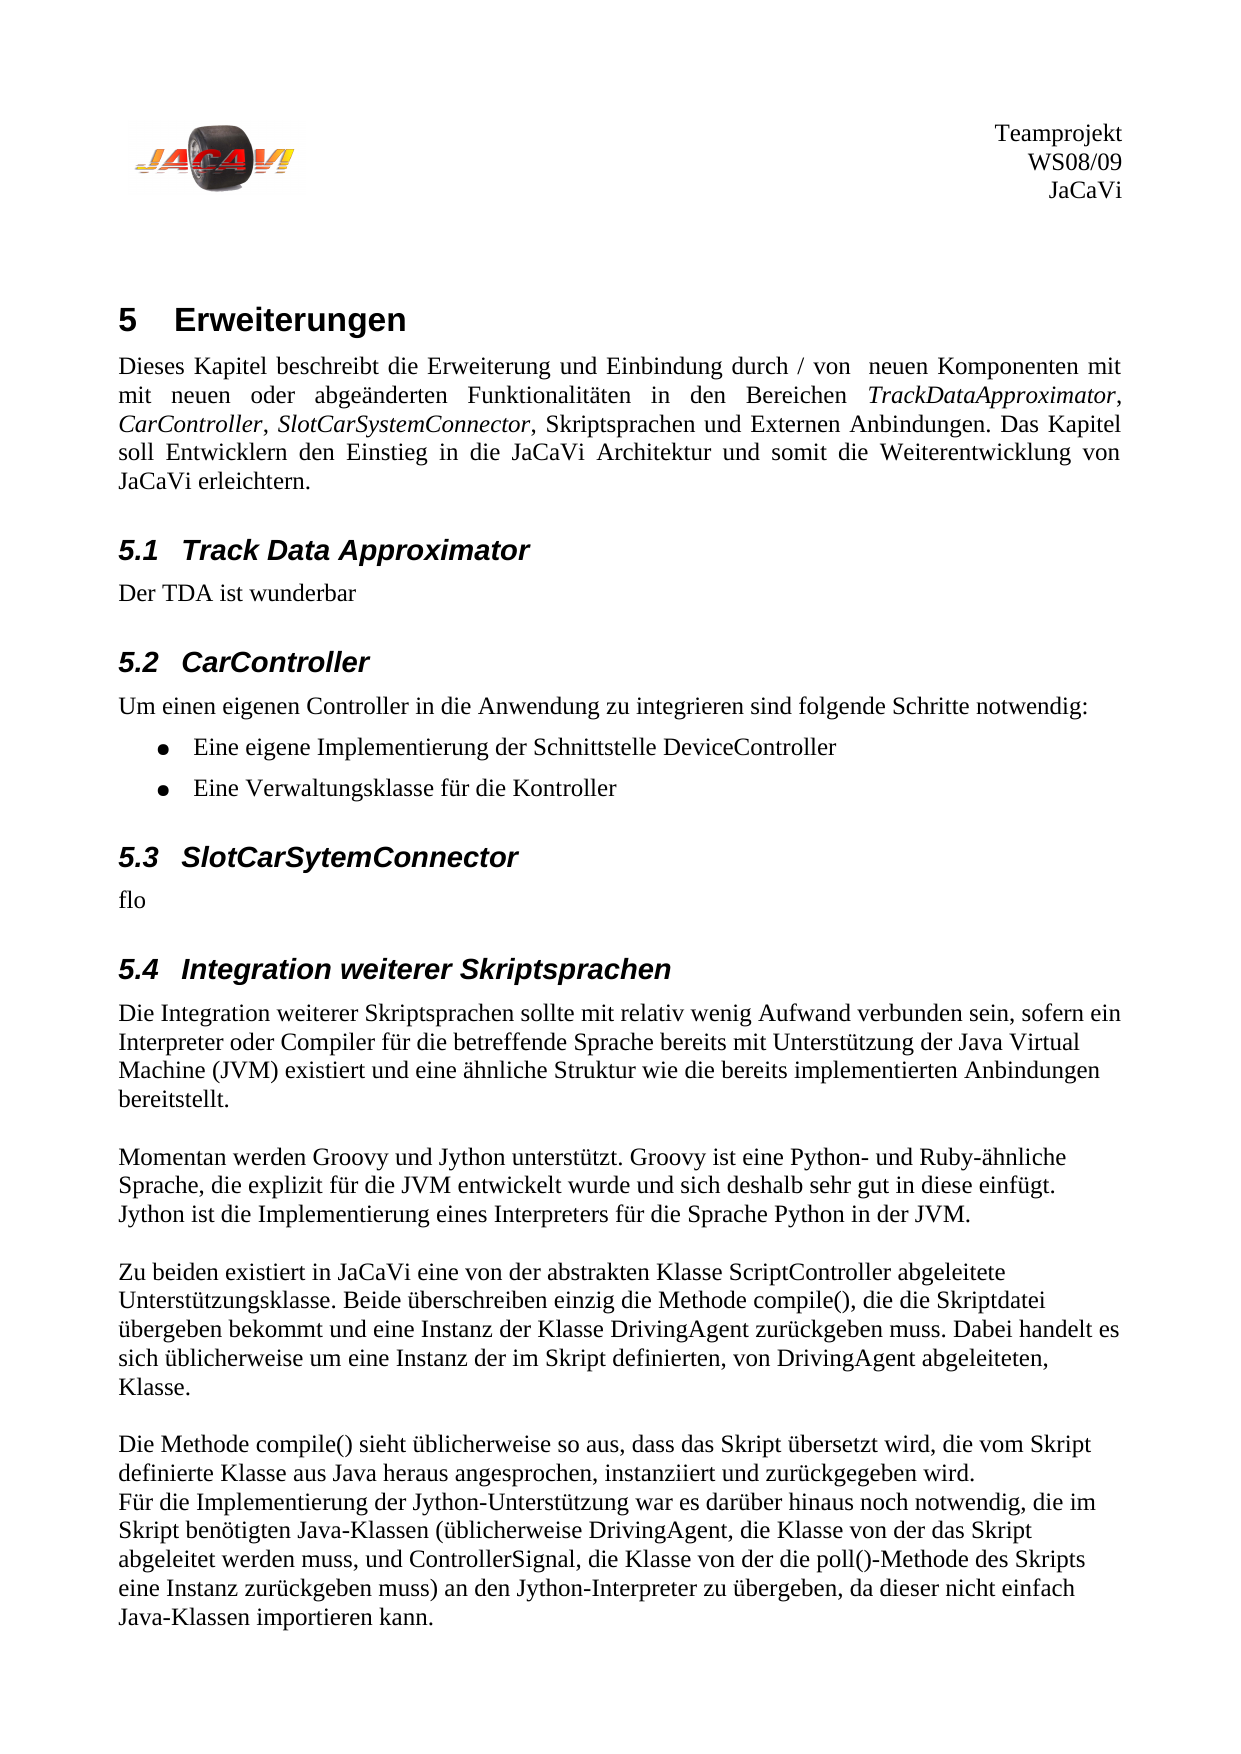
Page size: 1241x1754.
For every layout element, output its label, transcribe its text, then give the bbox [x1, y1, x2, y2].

list Eine Verwaltungsklasse für die Kontroller [156, 773, 1122, 802]
text Um einen eigenen Controller in die Anwendung zu integrieren sind folgende Schritte notwendig: [118, 691, 1122, 719]
text Die Integration weiterer Skriptsprachen sollte mit relativ wenig Aufwand verbunden sein, sofern ein Interpreter oder Compiler für die betreffende Sprache bereits mit Unterstützung der Java Virtual Machine (JVM) existiert und eine ähnliche Struktur wie die bereits implementierten Anbindungen bereitstellt. [118, 998, 1122, 1113]
text Zu beiden existiert in JaCaVi eine von der abstrakten Klasse ScriptController abgeleitete Unterstützungsklasse. Beide überschreiben einzig die Methode compile(), die die Skriptdatei übergeben bekommt und eine Instanz der Klasse DrivingAgent zurückgeben muss. Dabei handelt es sich üblicherweise um eine Instanz der im Skript definierten, von DrivingAgent abgeleiteten, Klasse. [118, 1257, 1122, 1400]
text Die Methode compile() sieht üblicherweise so aus, dass das Skript übersetzt wird, die vom Skript definierte Klasse aus Java heraus angesprochen, instanziiert und zurückgegeben wird. [118, 1429, 1122, 1487]
subtitle Track Data Approximator [118, 532, 1122, 566]
text flo [118, 886, 1122, 914]
list Eine eigene Implementierung der Schnittstelle DeviceController [156, 732, 1122, 761]
subtitle CarController [118, 645, 1122, 678]
subtitle Integration weiterer Skriptsprachen [118, 952, 1122, 985]
picture [128, 120, 307, 195]
text Für die Implementierung der Jython-Unterstützung war es darüber hinaus noch notwendig, die im Skript benötigten Java-Klassen (üblicherweise DrivingAgent, die Klasse von der das Skript abgeleitet werden muss, und ControllerSignal, die Klasse von der die poll()-Methode des Skripts eine Instanz zurückgeben muss) an den Jython-Interpreter zu übergeben, da dieser nicht einfach Java-Klassen importieren kann. [118, 1487, 1122, 1630]
text Der TDA ist wunderbar [118, 578, 1122, 607]
text Dieses Kapitel beschreibt die Erweiterung und Einbindung durch / von neuen Komponenten mit mit neuen oder abgeänderten Funktionalitäten in den Bereichen TrackDataApproximator, CarController, SlotCarSystemConnector, Skriptsprachen und Externen Anbindungen. Das Kapitel soll Entwicklern den Einstieg in die JaCaVi Architektur und somit die Weiterentwicklung von JaCaVi erleichtern. [118, 351, 1122, 495]
subtitle Erweiterungen [118, 300, 1122, 339]
subtitle SlotCarSytemConnector [118, 839, 1122, 873]
text Momentan werden Groovy und Jython unterstützt. Groovy ist eine Python- und Ruby-ähnliche Sprache, die explizit für die JVM entwickelt wurde und sich deshalb sehr gut in diese einfügt. Jython ist die Implementierung eines Interpreters für die Sprache Python in der JVM. [118, 1142, 1122, 1228]
